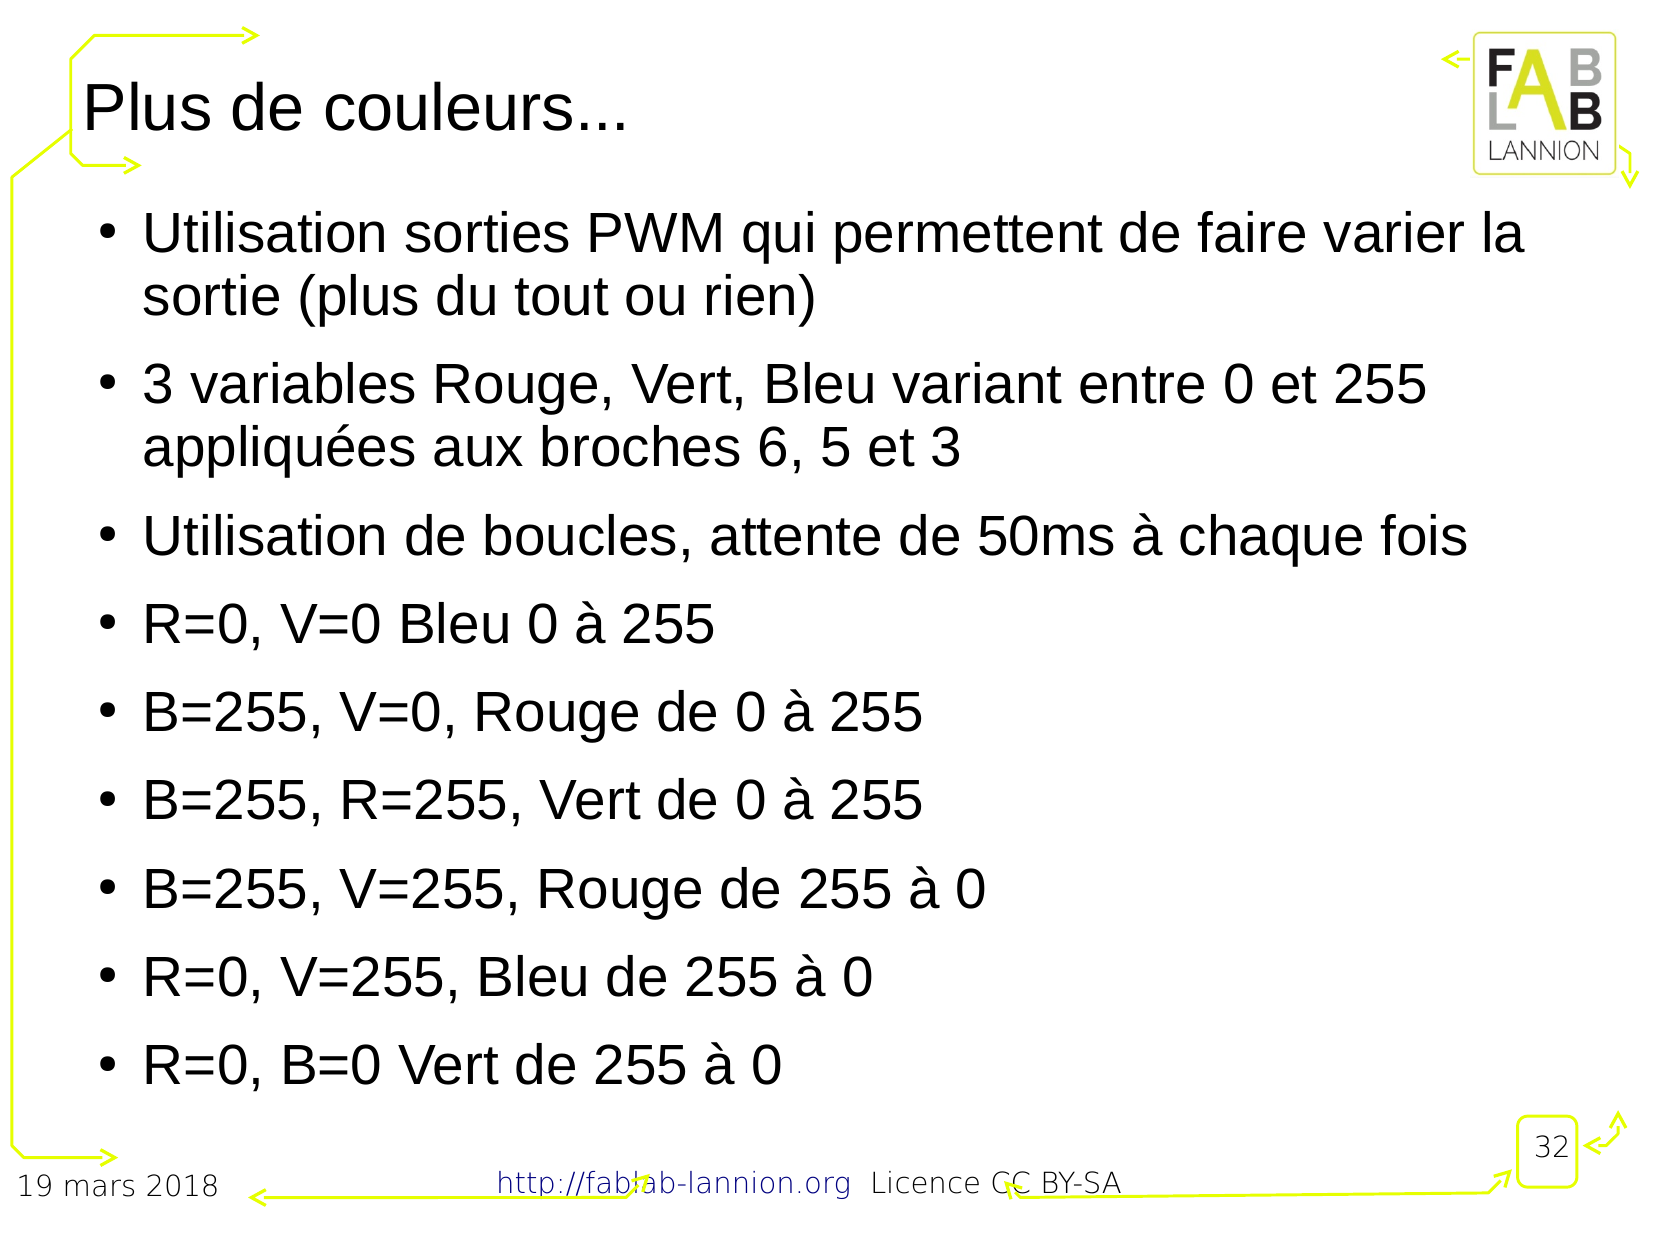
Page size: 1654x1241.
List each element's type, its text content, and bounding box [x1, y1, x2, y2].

list Utilisation sorties PWM qui permettent de faire varier la sortie (plus du tout ou rien) 3 variables Rouge, Vert, Bleu variant entre 0 et 255 appliquées aux broches 6, 5 et 3 Utilisation de boucles, attente de 50ms à chaque fois R=0, V=0 Bleu 0 à 255 B=255, V=0, Rouge de 0 à 255 B=255, R=255, Vert de 0 à 255 B=255, V=255, Rouge de 255 à 0 R=0, V=255, Bleu de 255 à 0 R=0, B=0 Vert de 255 à 0 [82, 200, 1571, 1099]
picture [1470, 29, 1619, 178]
title Plus de couleurs... [82, 49, 1441, 166]
